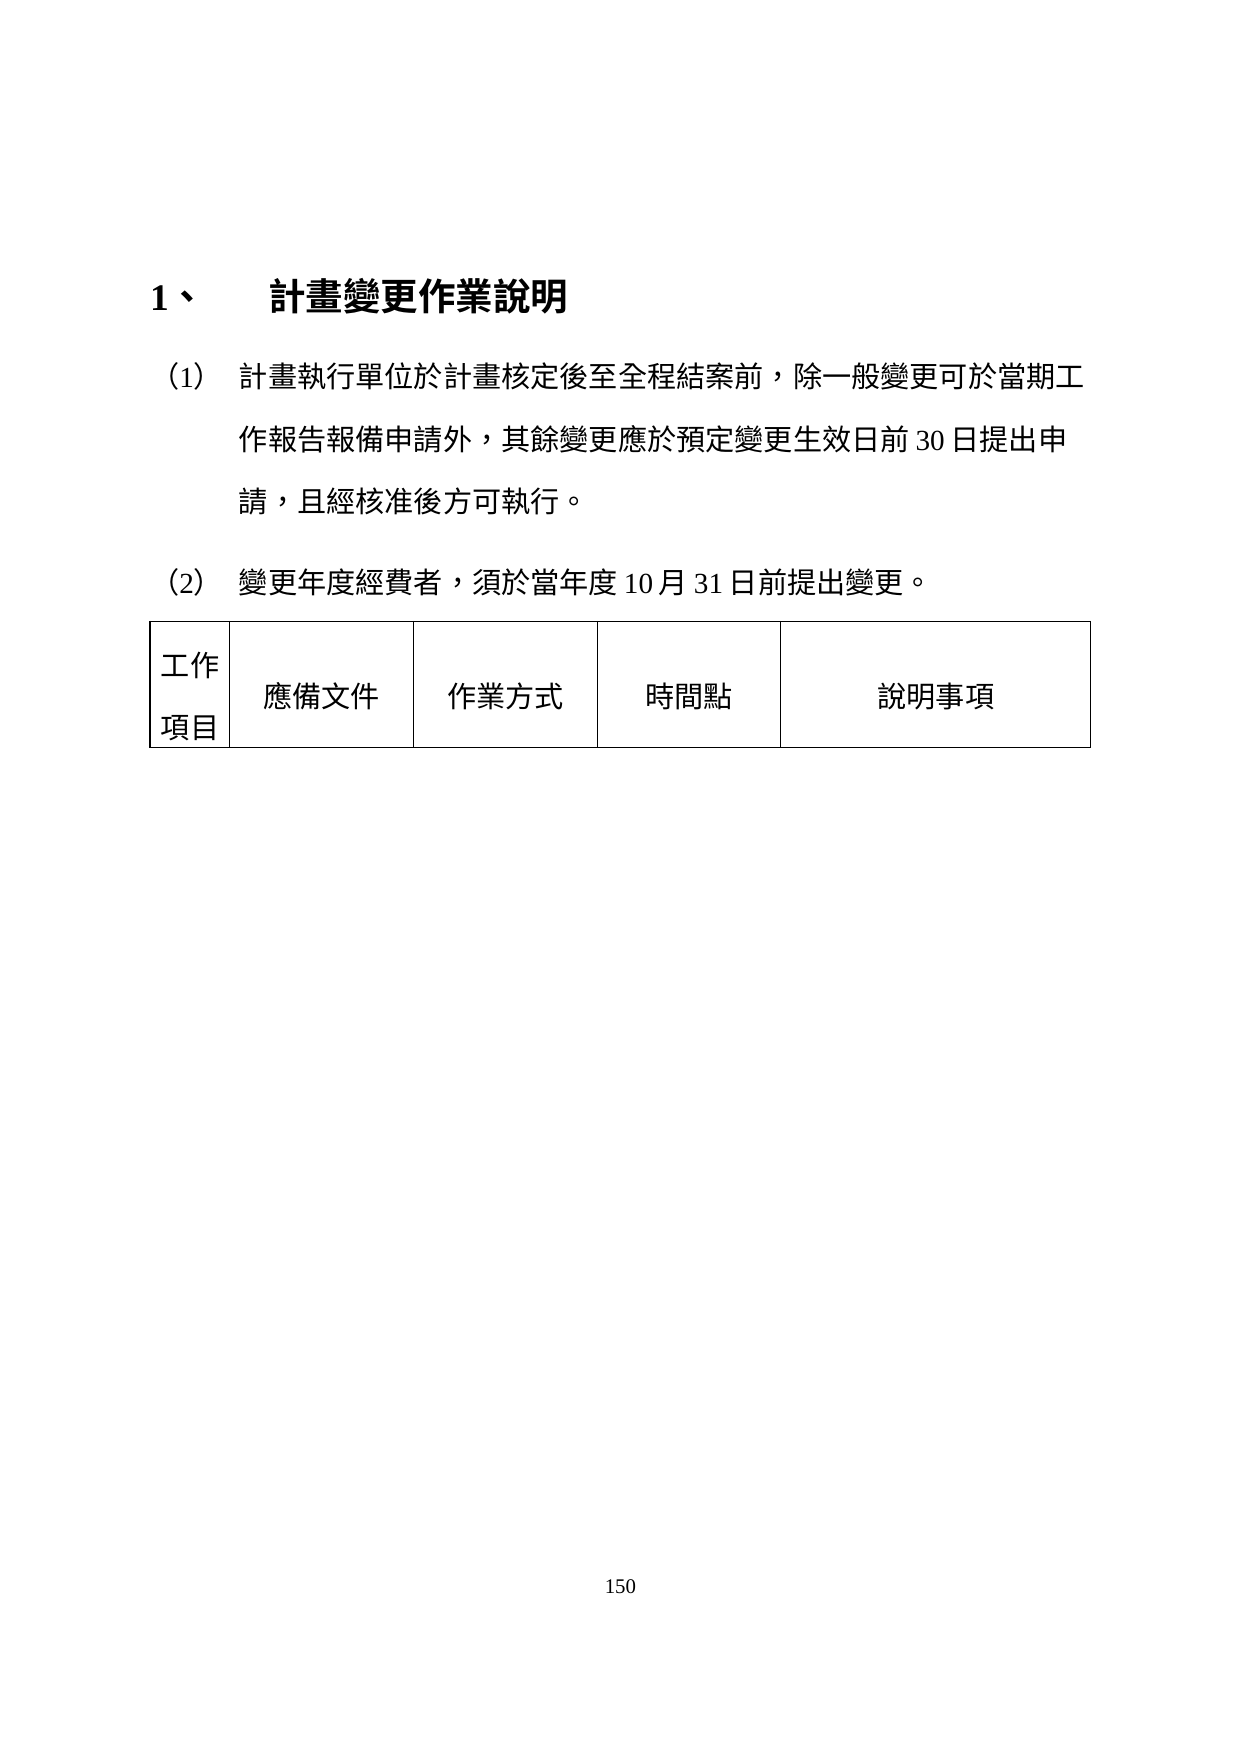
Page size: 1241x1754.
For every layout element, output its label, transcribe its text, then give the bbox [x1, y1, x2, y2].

subtitle 計畫變更作業說明 [150, 252, 1090, 314]
table_header 時間點 [598, 622, 780, 747]
table_header 作業方式 [414, 622, 597, 747]
table_header 應備文件 [230, 622, 413, 747]
list 變更年度經費者，須於當年度10月31日前提出變更。 [150, 539, 1090, 602]
table_header 說明事項 [781, 622, 1090, 747]
list 計畫執行單位於計畫核定後至全程結案前，除一般變更可於當期工作報告報備申請外，其餘變更應於預定變更生效日前30日提出申請，且經核准後方可執行。 [150, 333, 1090, 521]
table_header 工作項目 [151, 622, 229, 747]
